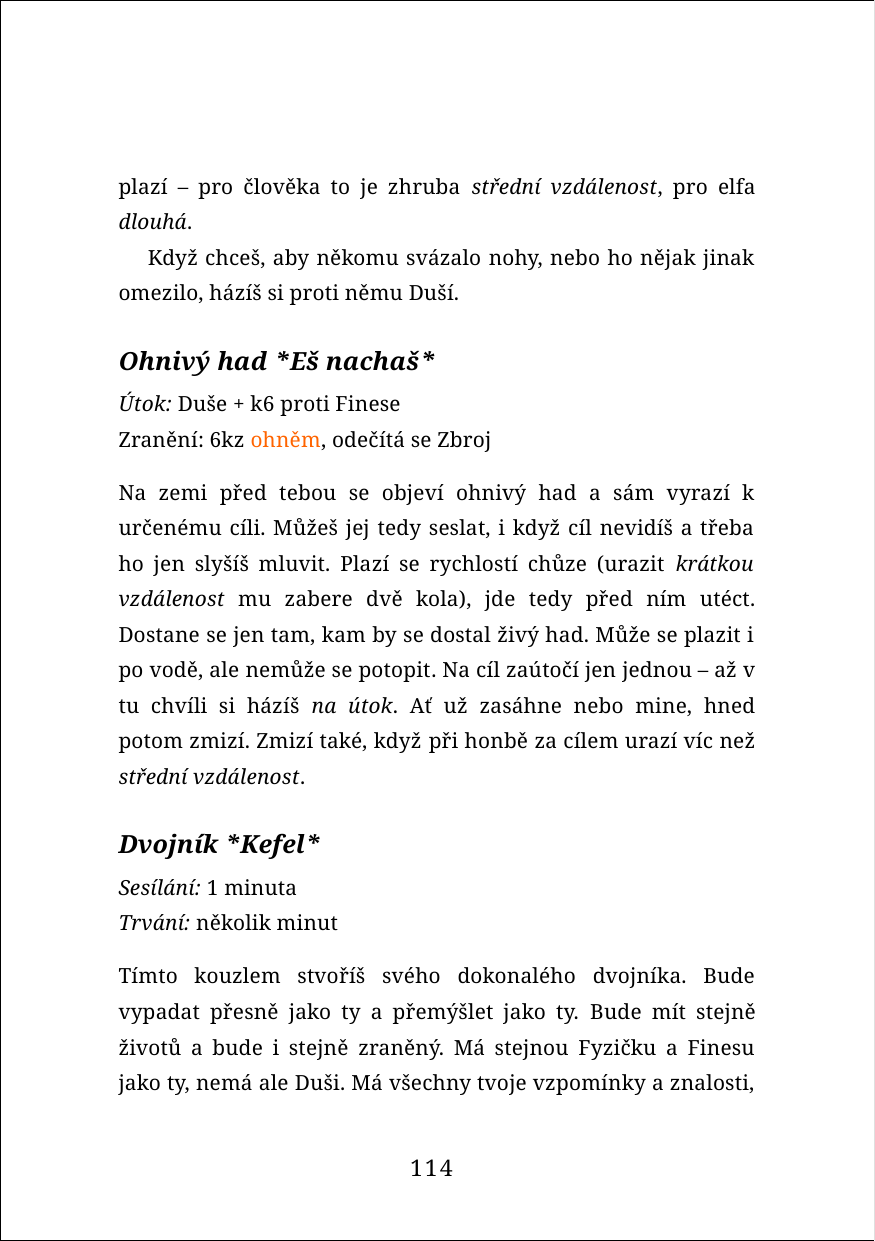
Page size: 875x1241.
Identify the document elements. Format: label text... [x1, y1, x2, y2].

subtitle Dvojník *Kefel* [118, 827, 756, 861]
text Útok: Duše + k6 proti Finese Zranění: 6kz ohněm, odečítá se Zbroj [118, 389, 756, 453]
subtitle Ohnivý had *Eš nachaš* [118, 343, 756, 377]
text Na zemi před tebou se objeví ohnivý had a sám vyrazí k určenému cíli. Můžeš jej tedy seslat, i když cíl nevidíš a třeba ho jen slyšíš mluvit. Plazí se rychlostí chůze (urazit krátkou vzdálenost mu zabere dvě kola), jde tedy před ním utéct. Dostane se jen tam, kam by se dostal živý had. Může se plazit i po vodě, ale nemůže se potopit. Na cíl zaútočí jen jednou – až v tu chvíli si házíš na útok. Ať už zasáhne nebo mine, hned potom zmizí. Zmizí také, když při honbě za cílem urazí víc než střední vzdálenost. [118, 478, 756, 791]
text Sesílání: 1 minuta Trvání: několik minut [118, 873, 756, 937]
text plazí – pro člověka to je zhruba střední vzdálenost, pro elfa dlouhá. Když chceš, aby někomu svázalo nohy, nebo ho nějak jinak omezilo, házíš si proti němu Duší. [118, 172, 756, 307]
text Tímto kouzlem stvoříš svého dokonalého dvojníka. Bude vypadat přesně jako ty a přemýšlet jako ty. Bude mít stejně životů a bude i stejně zraněný. Má stejnou Fyzičku a Finesu jako ty, nemá ale Duši. Má všechny tvoje vzpomínky a znalosti, [118, 962, 756, 1097]
